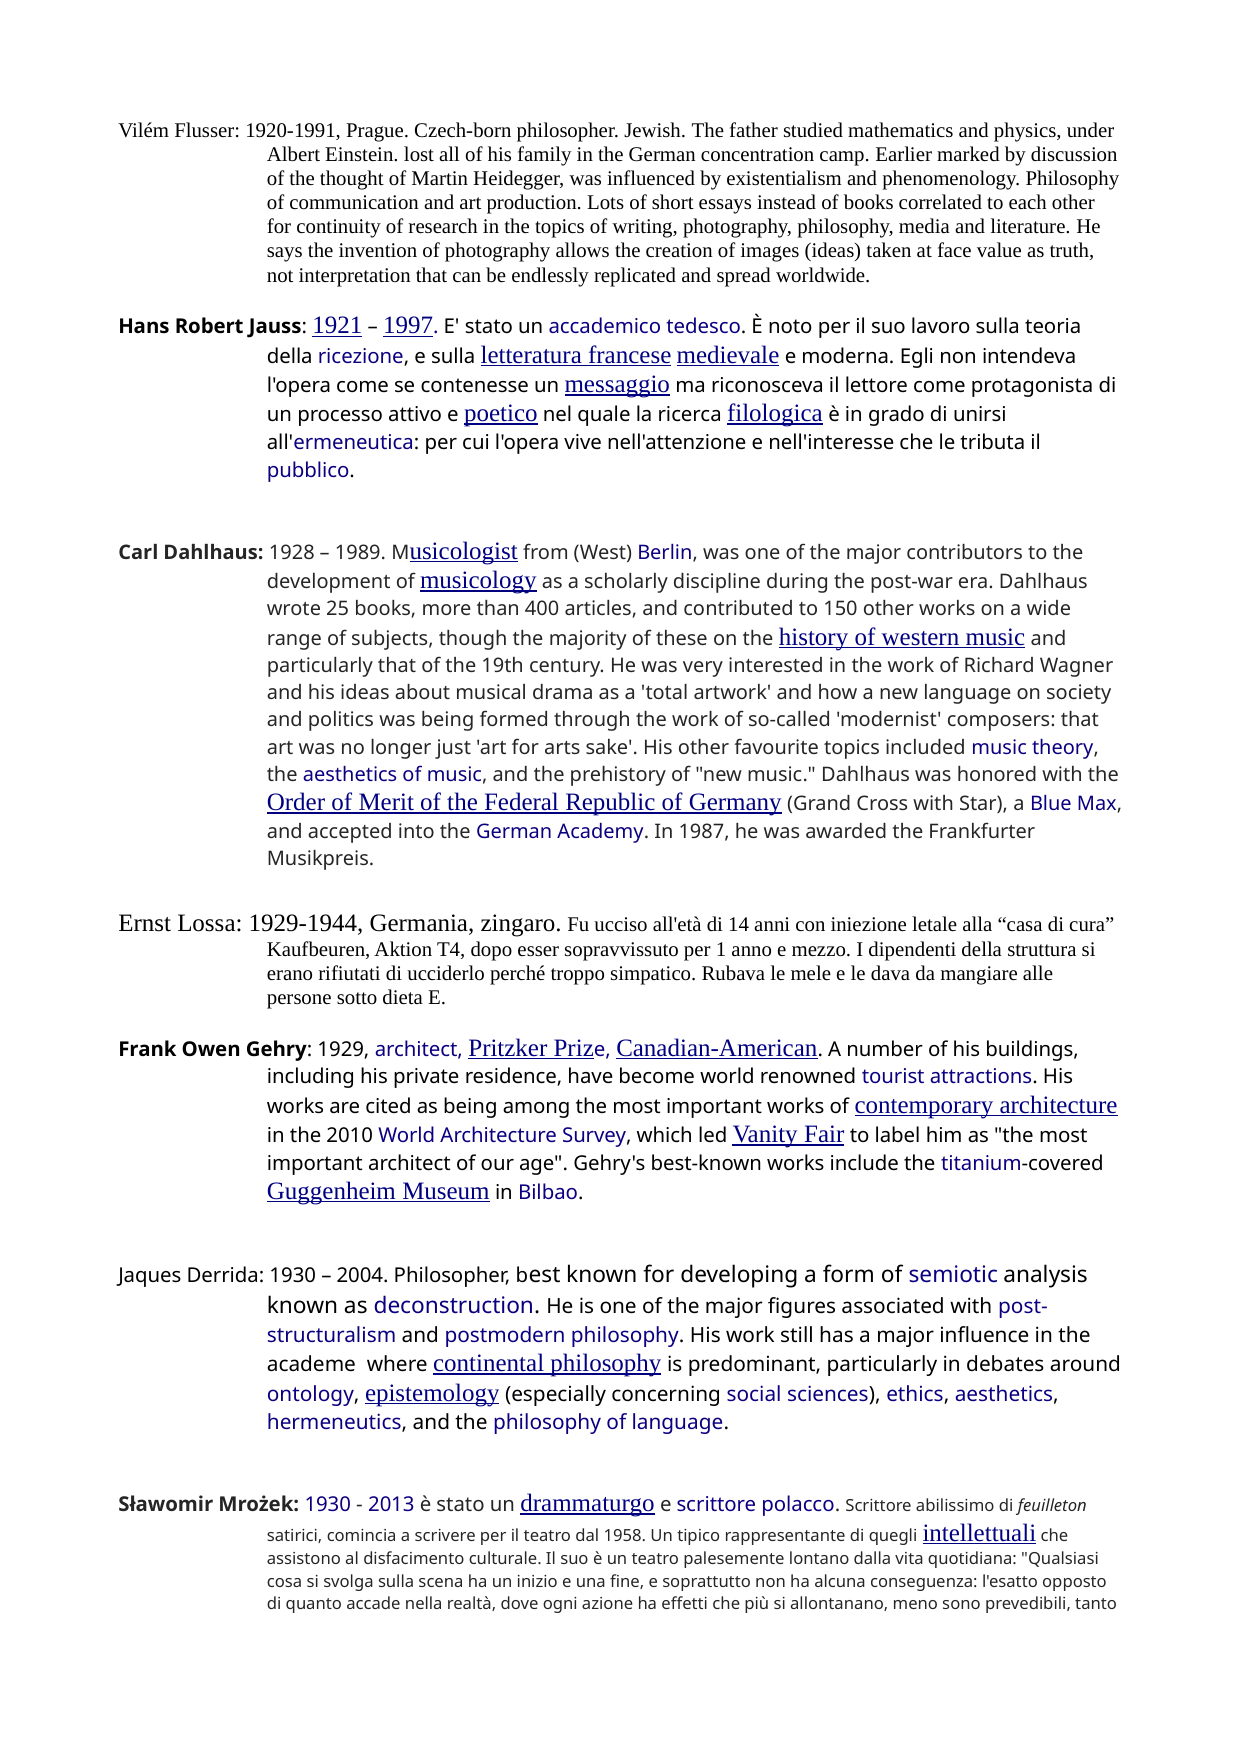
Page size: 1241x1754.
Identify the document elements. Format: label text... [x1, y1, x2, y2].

text Sławomir Mrożek: 1930 - 2013 è stato un drammaturgo e scrittore polacco. Scrittore abilissimo di feuilleton satirici, comincia a scrivere per il teatro dal 1958. Un tipico rappresentante di quegli intellettuali che assistono al disfacimento culturale. Il suo è un teatro palesemente lontano dalla vita quotidiana: "Qualsiasi cosa si svolga sulla scena ha un inizio e una fine, e soprattutto non ha alcuna conseguenza: l'esatto opposto di quanto accade nella realtà, dove ogni azione ha effetti che più si allontanano, meno sono prevedibili, tanto [118, 1488, 1122, 1614]
text Carl Dahlhaus: 1928 – 1989. Musicologist from (West) Berlin, was one of the major contributors to the development of musicology as a scholarly discipline during the post-war era. Dahlhaus wrote 25 books, more than 400 articles, and contributed to 150 other works on a wide range of subjects, though the majority of these on the history of western music and particularly that of the 19th century. He was very interested in the work of Richard Wagner and his ideas about musical drama as a 'total artwork' and how a new language on society and politics was being formed through the work of so-called 'modernist' composers: that art was no longer just 'art for arts sake'. His other favourite topics included music theory, the aesthetics of music, and the prehistory of "new music." Dahlhaus was honored with the Order of Merit of the Federal Republic of Germany (Grand Cross with Star), a Blue Max, and accepted into the German Academy. In 1987, he was awarded the Frankfurter Musikpreis. [118, 536, 1122, 871]
text Jaques Derrida: 1930 – 2004. Philosopher, best known for developing a form of semiotic analysis known as deconstruction. He is one of the major figures associated with post-structuralism and postmodern philosophy. His work still has a major influence in the academe where continental philosophy is predominant, particularly in debates around ontology, epistemology (especially concerning social sciences), ethics, aesthetics, hermeneutics, and the philosophy of language. [118, 1258, 1122, 1436]
text Ernst Lossa: 1929-1944, Germania, zingaro. Fu ucciso all'età di 14 anni con iniezione letale alla “casa di cura” Kaufbeuren, Aktion T4, dopo esser sopravvissuto per 1 anno e mezzo. I dipendenti della struttura si erano rifiutati di ucciderlo perché troppo simpatico. Rubava le mele e le dava da mangiare alle persone sotto dieta E. [118, 908, 1122, 1009]
text Frank Owen Gehry: 1929, architect, Pritzker Prize, Canadian-American. A number of his buildings, including his private residence, have become world renowned tourist attractions. His works are cited as being among the most important works of contemporary architecture in the 2010 World Architecture Survey, which led Vanity Fair to label him as "the most important architect of our age". Gehry's best-known works include the titanium-covered Guggenheim Museum in Bilbao. [118, 1033, 1122, 1205]
text Hans Robert Jauss: 1921 – 1997. E' stato un accademico tedesco. È noto per il suo lavoro sulla teoria della ricezione, e sulla letteratura francese medievale e moderna. Egli non intendeva l'opera come se contenesse un messaggio ma riconosceva il lettore come protagonista di un processo attivo e poetico nel quale la ricerca filologica è in grado di unirsi all'ermeneutica: per cui l'opera vive nell'attenzione e nell'interesse che le tributa il pubblico. [118, 311, 1122, 483]
text Vilém Flusser: 1920-1991, Prague. Czech-born philosopher. Jewish. The father studied mathematics and physics, under Albert Einstein. lost all of his family in the German concentration camp. Earlier marked by discussion of the thought of Martin Heidegger, was influenced by existentialism and phenomenology. Philosophy of communication and art production. Lots of short essays instead of books correlated to each other for continuity of research in the topics of writing, photography, philosophy, media and literature. He says the invention of photography allows the creation of images (ideas) taken at face value as truth, not interpretation that can be endlessly replicated and spread worldwide. [118, 118, 1122, 287]
